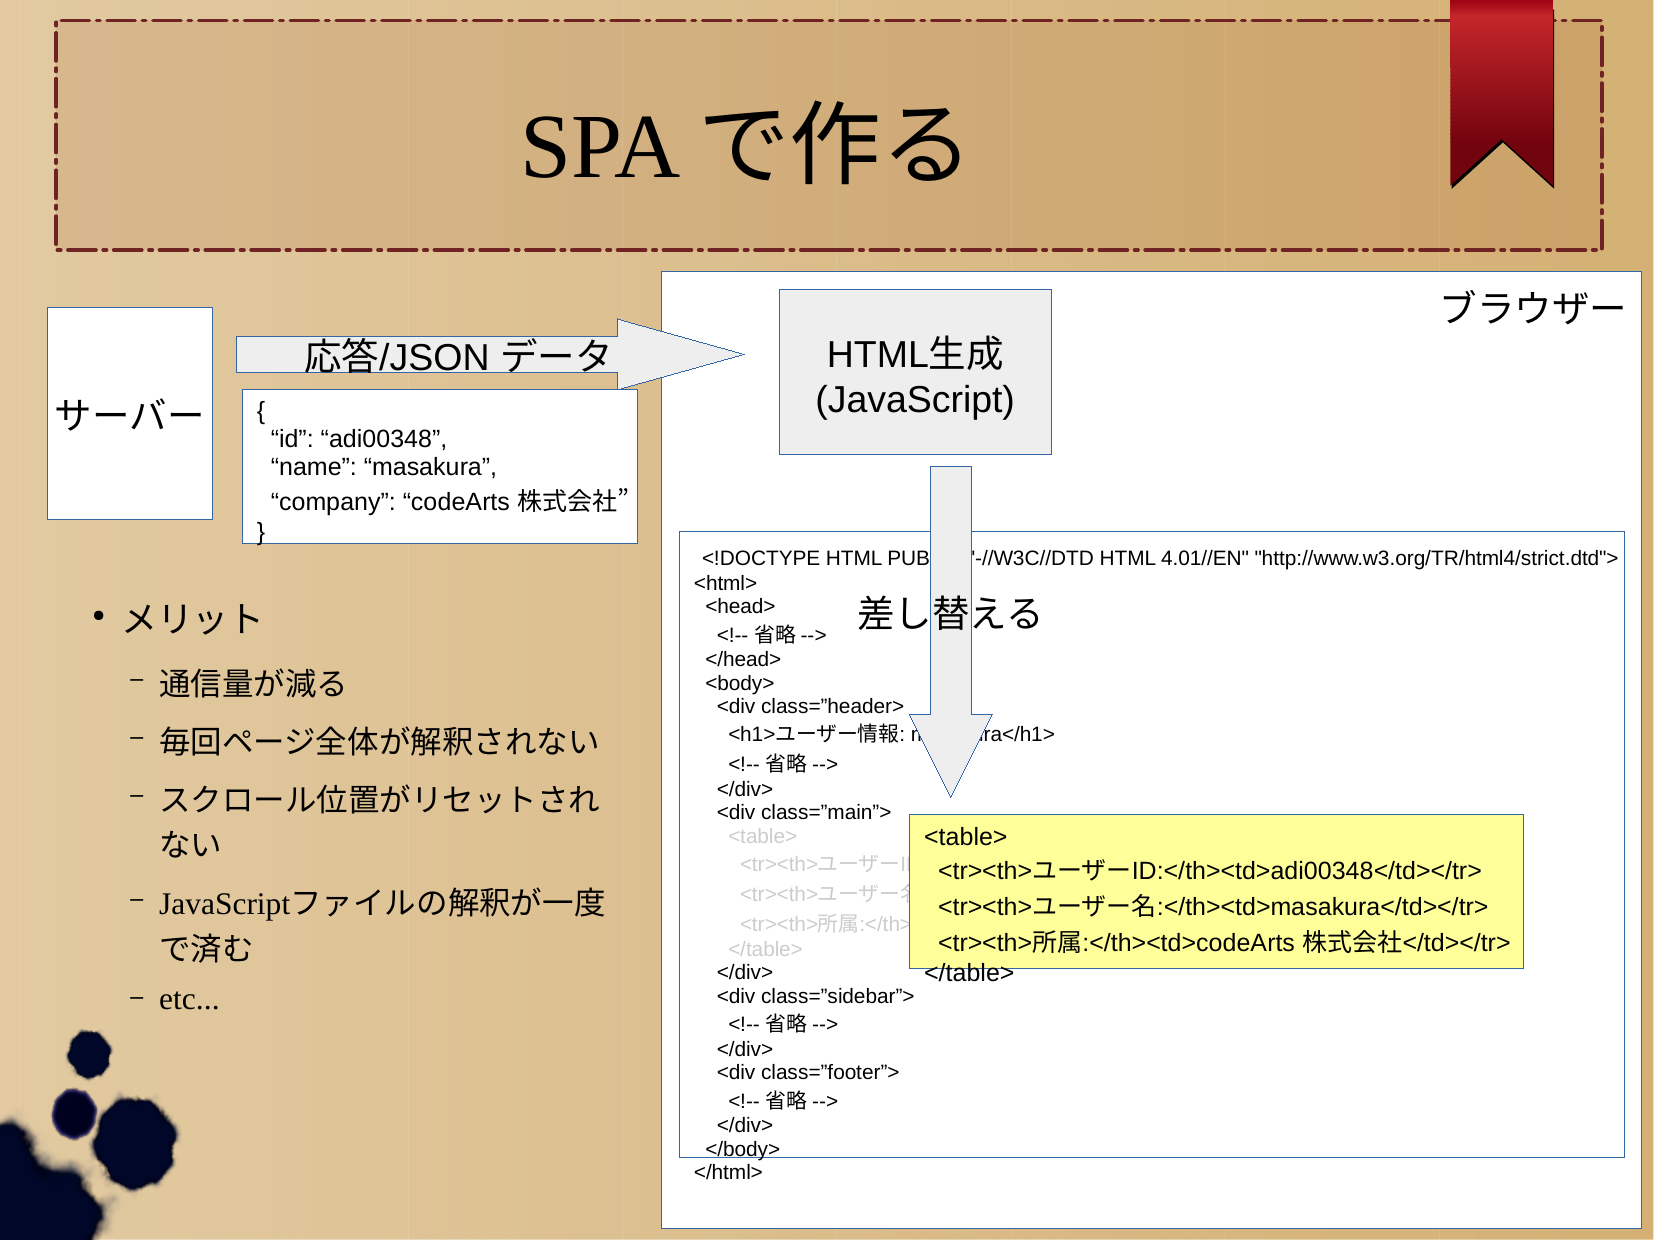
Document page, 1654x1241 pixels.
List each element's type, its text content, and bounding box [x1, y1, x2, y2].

list メリット 通信量が減る 毎回ページ全体が解釈されない スクロール位置がリセットされない JavaScriptファイルの解釈が一度で済む etc... [82, 590, 615, 1019]
text_box <!DOCTYPE HTML PUBLIC "-//W3C//DTD HTML 4.01//EN" "http://www.w3.org/TR/html4/strict.dtd"> <html> <head> <!-- 省略 --> </head> <body> <div class=”header> <h1>ユーザー情報: masakura</h1> <!-- 省略 --> </div> <div class=”main”> <table> <tr><th>ユーザーID:</th><td>adi00348</td></tr> <tr><th>ユーザー名:</th><td>masakura</td></tr> <tr><th>所属:</th><td>codeArts 株式会社</td></tr> </table> </div> <div class=”sidebar”> <!-- 省略 --> </div> <div class=”footer”> <!-- 省略 --> </div> </body> </html> [679, 531, 1625, 1158]
text_box 差し替える [909, 466, 993, 798]
text_box { “id”: “adi00348”, “name”: “masakura”, “company”: “codeArts 株式会社” } [242, 389, 638, 544]
text_box <table> <tr><th>ユーザーID:</th><td>adi00348</td></tr> <tr><th>ユーザー名:</th><td>masakura</td></tr> <tr><th>所属:</th><td>codeArts 株式会社</td></tr> </table> [909, 814, 1524, 969]
text_box ブラウザー [661, 271, 1642, 1229]
title SPA で作る [82, 47, 1412, 229]
text_box HTML生成 (JavaScript) [779, 289, 1052, 455]
text_box 応答/JSON データ [236, 318, 745, 390]
text_box サーバー [47, 307, 213, 520]
